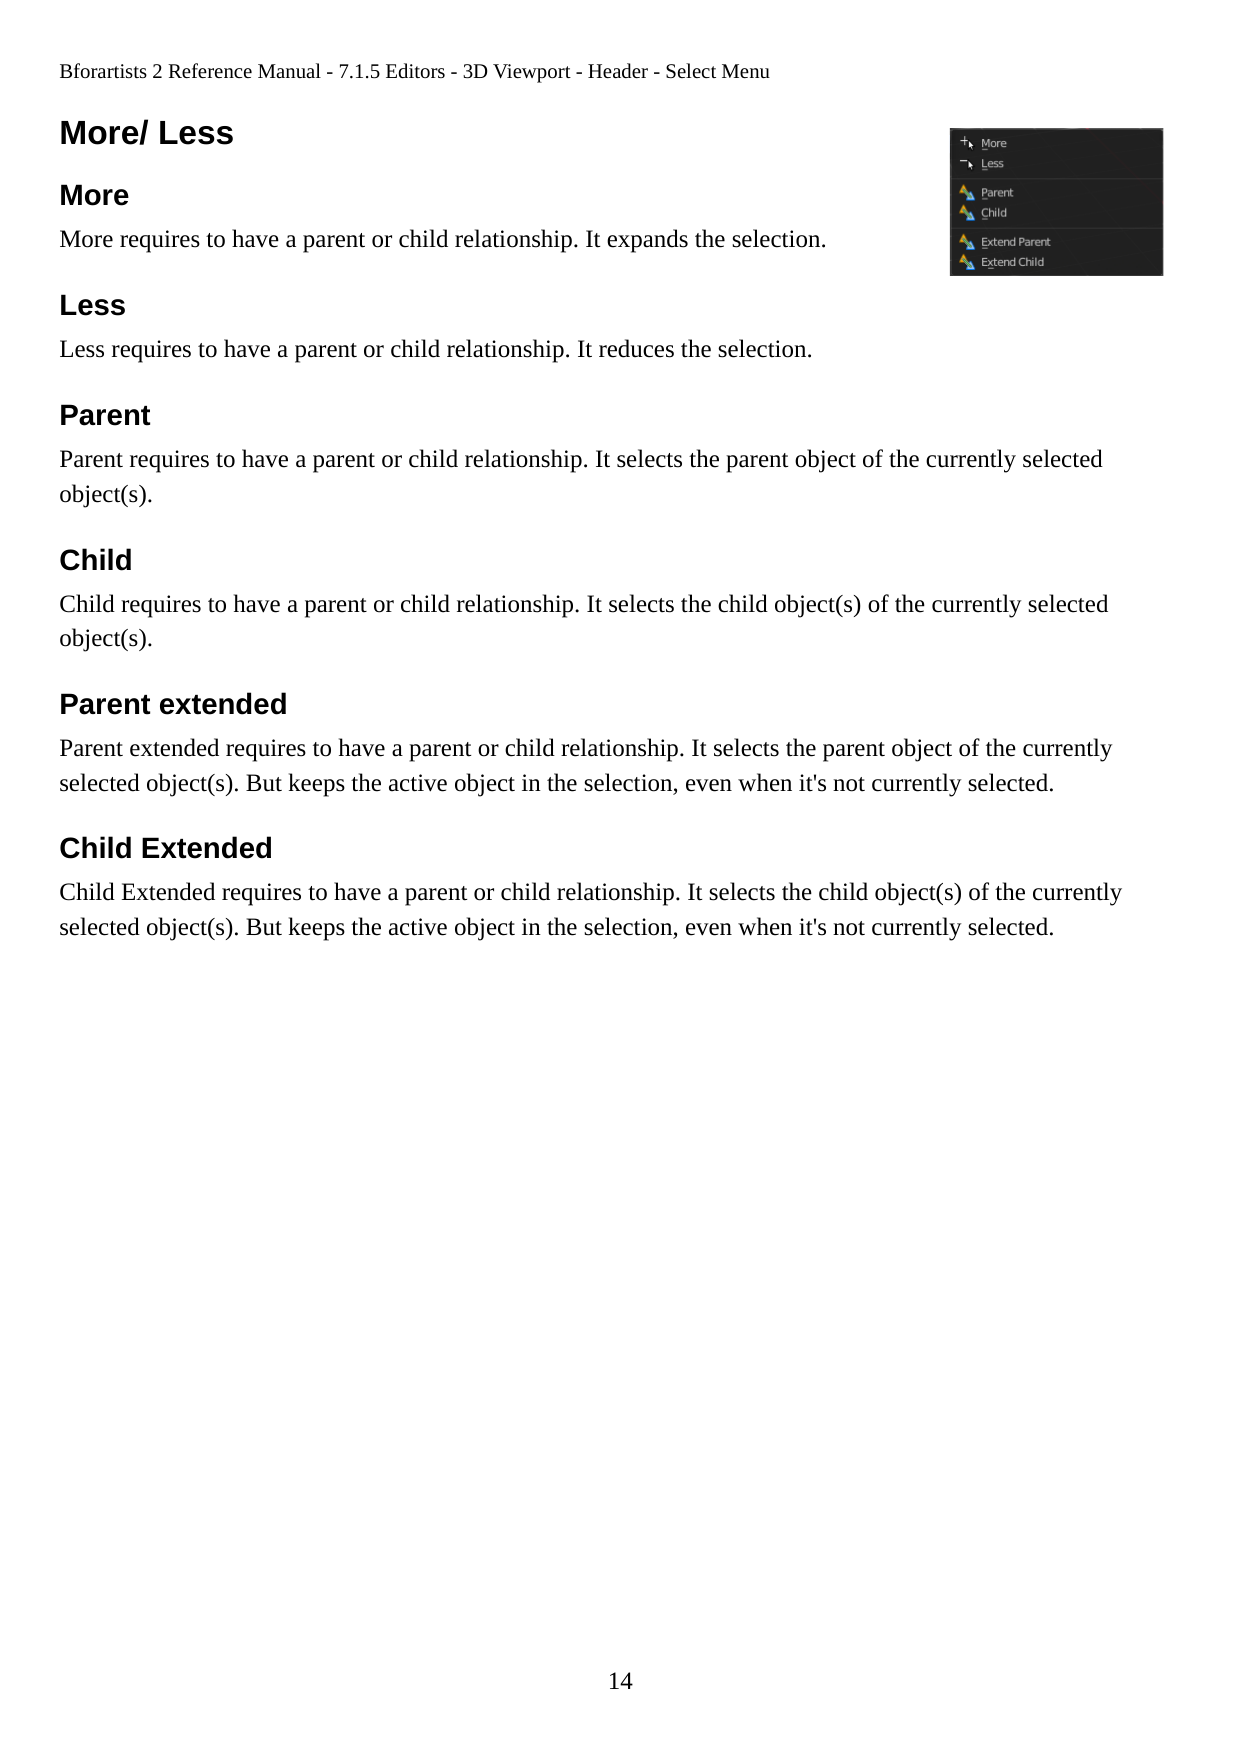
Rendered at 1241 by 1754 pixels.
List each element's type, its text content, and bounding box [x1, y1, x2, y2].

subtitle Child Extended [59, 831, 1181, 865]
subtitle More [59, 178, 949, 212]
subtitle Parent extended [59, 687, 1181, 721]
text Child Extended requires to have a parent or child relationship. It selects the child object(s) of the currently selected object(s). But keeps the active object in the selection, even when it's not currently selected. [59, 877, 1181, 941]
text Parent requires to have a parent or child relationship. It selects the parent object of the currently selected object(s). [59, 444, 1181, 508]
subtitle More/ Less [59, 113, 1181, 151]
subtitle [1164, 178, 1181, 212]
text Parent extended requires to have a parent or child relationship. It selects the parent object of the currently selected object(s). But keeps the active object in the selection, even when it's not currently selected. [59, 733, 1181, 796]
text Child requires to have a parent or child relationship. It selects the child object(s) of the currently selected object(s). [59, 589, 1181, 652]
text Less requires to have a parent or child relationship. It reduces the selection. [59, 334, 1181, 363]
subtitle Less [59, 288, 1181, 322]
picture [949, 128, 1164, 276]
text More requires to have a parent or child relationship. It expands the selection. [59, 224, 949, 253]
subtitle Parent [59, 398, 1181, 432]
subtitle Child [59, 542, 1181, 576]
